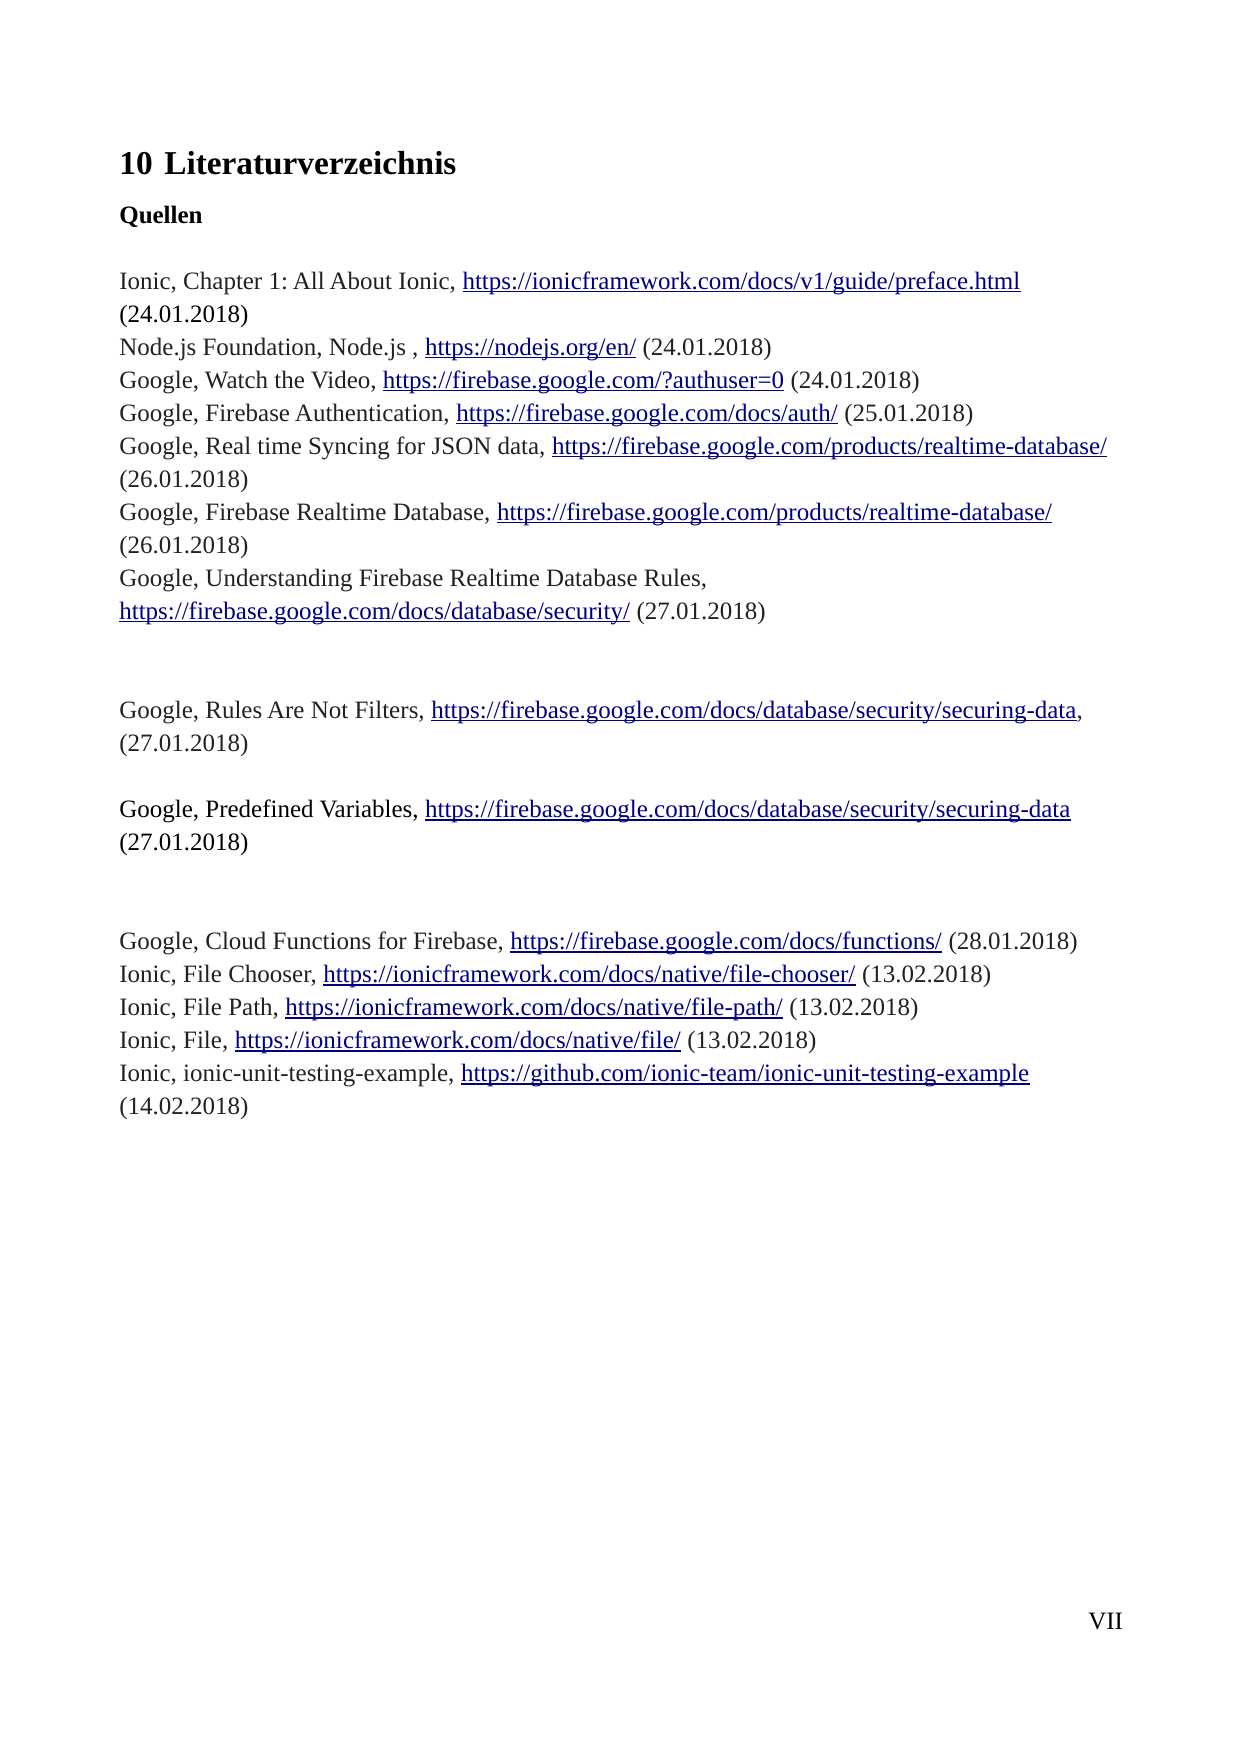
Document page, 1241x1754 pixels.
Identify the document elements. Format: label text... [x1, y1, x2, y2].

text Ionic, File Path, https://ionicframework.com/docs/native/file-path/ (13.02.2018) [119, 992, 1123, 1021]
text Google, Cloud Functions for Firebase, https://firebase.google.com/docs/functions/ (28.01.2018) [119, 926, 1123, 955]
text Google, Firebase Authentication, https://firebase.google.com/docs/auth/ (25.01.2018) [119, 398, 1123, 427]
subtitle Literaturverzeichnis [119, 143, 1123, 181]
text Google, Watch the Video, https://firebase.google.com/?authuser=0 (24.01.2018) [119, 365, 1123, 393]
text Google, Firebase Realtime Database, https://firebase.google.com/products/realtime-database/ (26.01.2018) [119, 497, 1123, 559]
text Ionic, File, https://ionicframework.com/docs/native/file/ (13.02.2018) [119, 1025, 1123, 1054]
text Ionic, Chapter 1: All About Ionic, https://ionicframework.com/docs/v1/guide/preface.html (24.01.2018) [119, 266, 1123, 327]
text Quellen [119, 200, 1123, 228]
text Google, Predefined Variables, https://firebase.google.com/docs/database/security/securing-data (27.01.2018) [119, 794, 1123, 856]
text Google, Real time Syncing for JSON data, https://firebase.google.com/products/realtime-database/ (26.01.2018) [119, 431, 1123, 493]
text Google, Rules Are Not Filters, https://firebase.google.com/docs/database/security/securing-data, (27.01.2018) [119, 695, 1123, 757]
text Ionic, File Chooser, https://ionicframework.com/docs/native/file-chooser/ (13.02.2018) [119, 959, 1123, 988]
text Ionic, ionic-unit-testing-example, https://github.com/ionic-team/ionic-unit-testing-example (14.02.2018) [119, 1058, 1123, 1120]
text Node.js Foundation, Node.js , https://nodejs.org/en/ (24.01.2018) [119, 332, 1123, 361]
text Google, Understanding Firebase Realtime Database Rules, https://firebase.google.com/docs/database/security/ (27.01.2018) [119, 563, 1123, 625]
